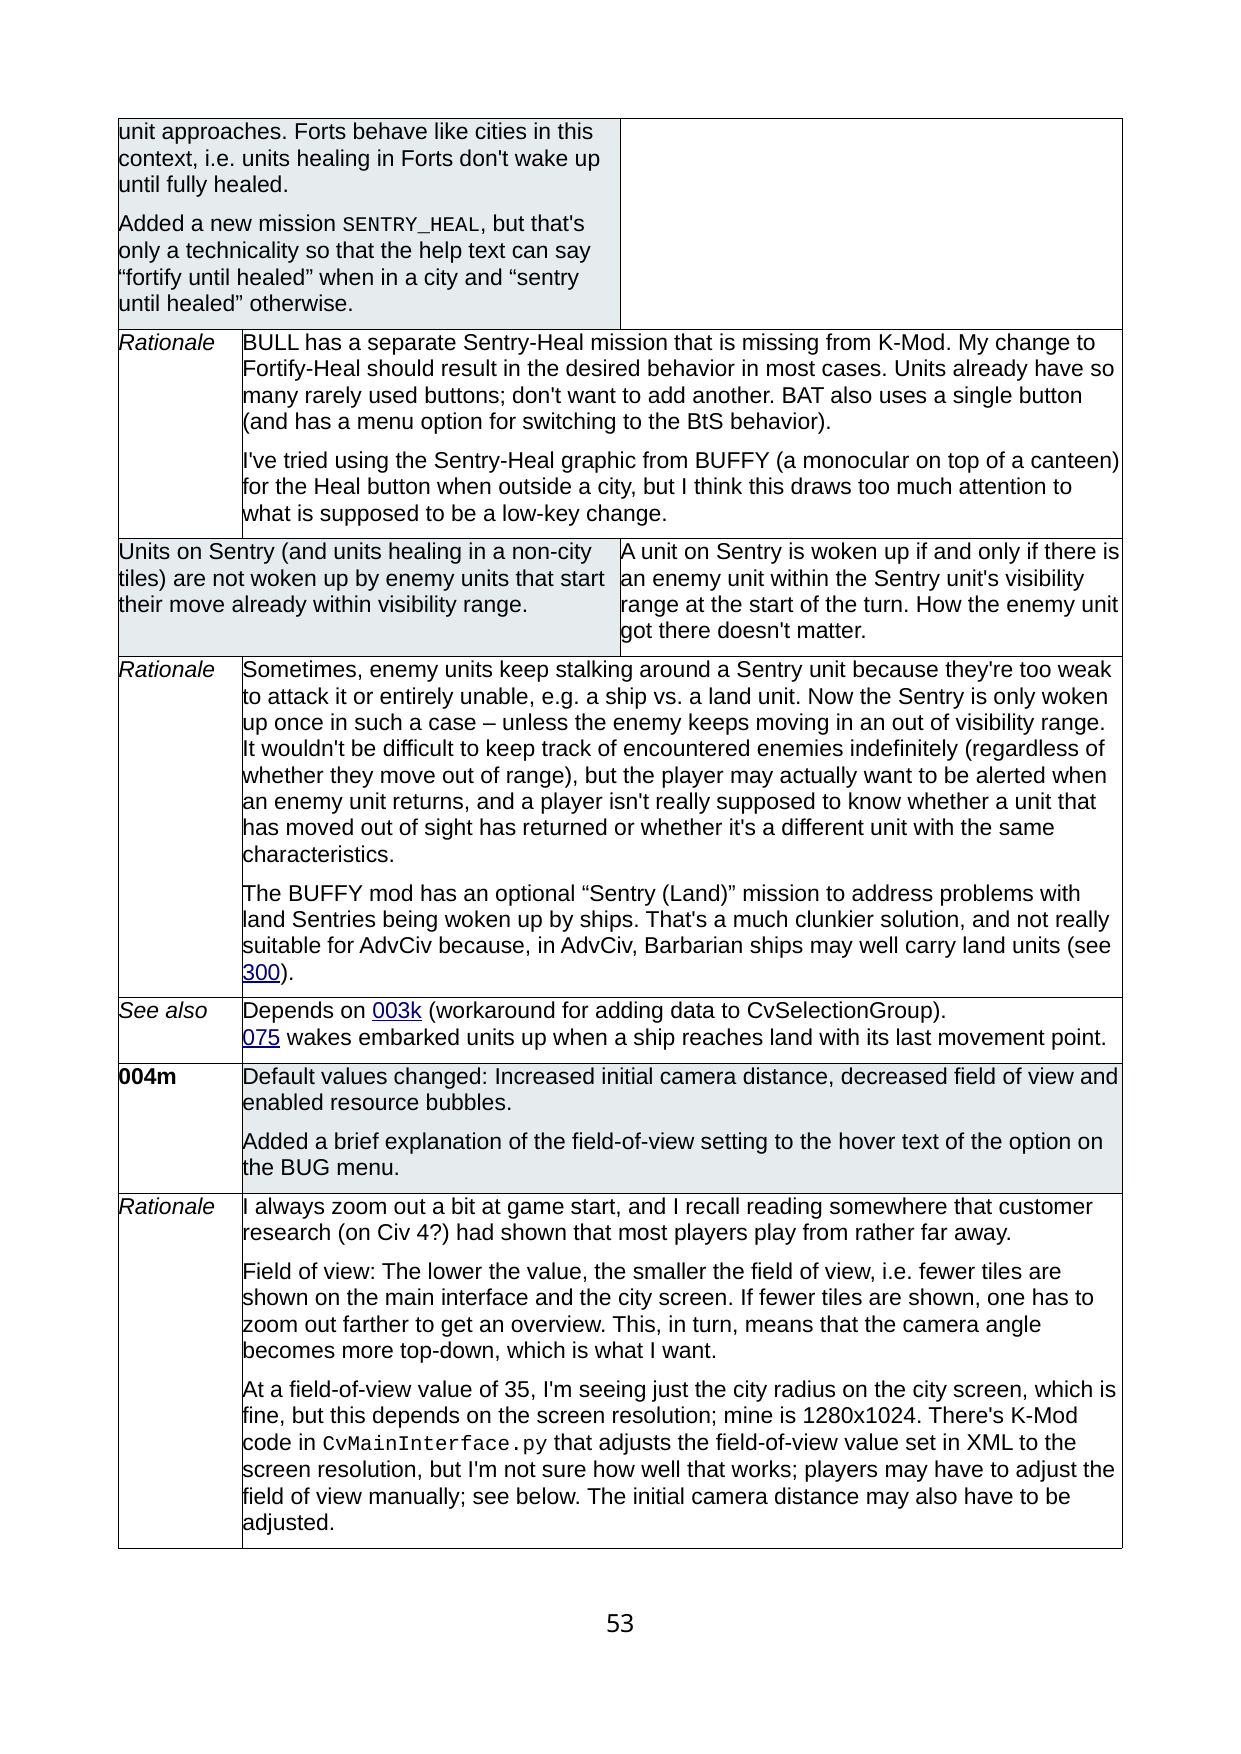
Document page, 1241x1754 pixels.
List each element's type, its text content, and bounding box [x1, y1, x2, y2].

table_cell unit approaches. Forts behave like cities in this context, i.e. units healing in Forts don't wake up until fully healed. Added a new mission SENTRY_HEAL, but that's only a technicality so that the help text can say “fortify until healed” when in a city and “sentry until healed” otherwise. [119, 119, 620, 329]
table_cell Units on Sentry (and units healing in a non-city tiles) are not woken up by enemy units that start their move already within visibility range. [119, 539, 620, 656]
table_cell See also [119, 998, 242, 1062]
table_cell [621, 119, 1122, 329]
table_cell Sometimes, enemy units keep stalking around a Sentry unit because they're too weak to attack it or entirely unable, e.g. a ship vs. a land unit. Now the Sentry is only woken up once in such a case – unless the enemy keeps moving in an out of visibility range. It wouldn't be difficult to keep track of encountered enemies indefinitely (regardless of whether they move out of range), but the player may actually want to be alerted when an enemy unit returns, and a player isn't really supposed to know whether a unit that has moved out of sight has returned or whether it's a different unit with the same characteristics. The BUFFY mod has an optional “Sentry (Land)” mission to address problems with land Sentries being woken up by ships. That's a much clunkier solution, and not really suitable for AdvCiv because, in AdvCiv, Barbarian ships may well carry land units (see 300). [243, 657, 1122, 997]
table_cell Rationale [119, 1194, 242, 1548]
table_cell Default values changed: Increased initial camera distance, decreased field of view and enabled resource bubbles. Added a brief explanation of the field-of-view setting to the hover text of the option on the BUG menu. [243, 1064, 1122, 1193]
table_cell 004m [119, 1064, 242, 1193]
table_cell A unit on Sentry is woken up if and only if there is an enemy unit within the Sentry unit's visibility range at the start of the turn. How the enemy unit got there doesn't matter. [621, 539, 1122, 656]
table_cell Depends on 003k (workaround for adding data to CvSelectionGroup). 075 wakes embarked units up when a ship reaches land with its last movement point. [243, 998, 1122, 1062]
table_cell Rationale [119, 657, 242, 997]
table_cell Rationale [119, 330, 242, 538]
table_cell BULL has a separate Sentry-Heal mission that is missing from K-Mod. My change to Fortify-Heal should result in the desired behavior in most cases. Units already have so many rarely used buttons; don't want to add another. BAT also uses a single button (and has a menu option for switching to the BtS behavior). I've tried using the Sentry-Heal graphic from BUFFY (a monocular on top of a canteen) for the Heal button when outside a city, but I think this draws too much attention to what is supposed to be a low-key change. [243, 330, 1122, 538]
table_cell I always zoom out a bit at game start, and I recall reading somewhere that customer research (on Civ 4?) had shown that most players play from rather far away. Field of view: The lower the value, the smaller the field of view, i.e. fewer tiles are shown on the main interface and the city screen. If fewer tiles are shown, one has to zoom out farther to get an overview. This, in turn, means that the camera angle becomes more top-down, which is what I want. At a field-of-view value of 35, I'm seeing just the city radius on the city screen, which is fine, but this depends on the screen resolution; mine is 1280x1024. There's K-Mod code in CvMainInterface.py that adjusts the field-of-view value set in XML to the screen resolution, but I'm not sure how well that works; players may have to adjust the field of view manually; see below. The initial camera distance may also have to be adjusted. [243, 1194, 1122, 1548]
